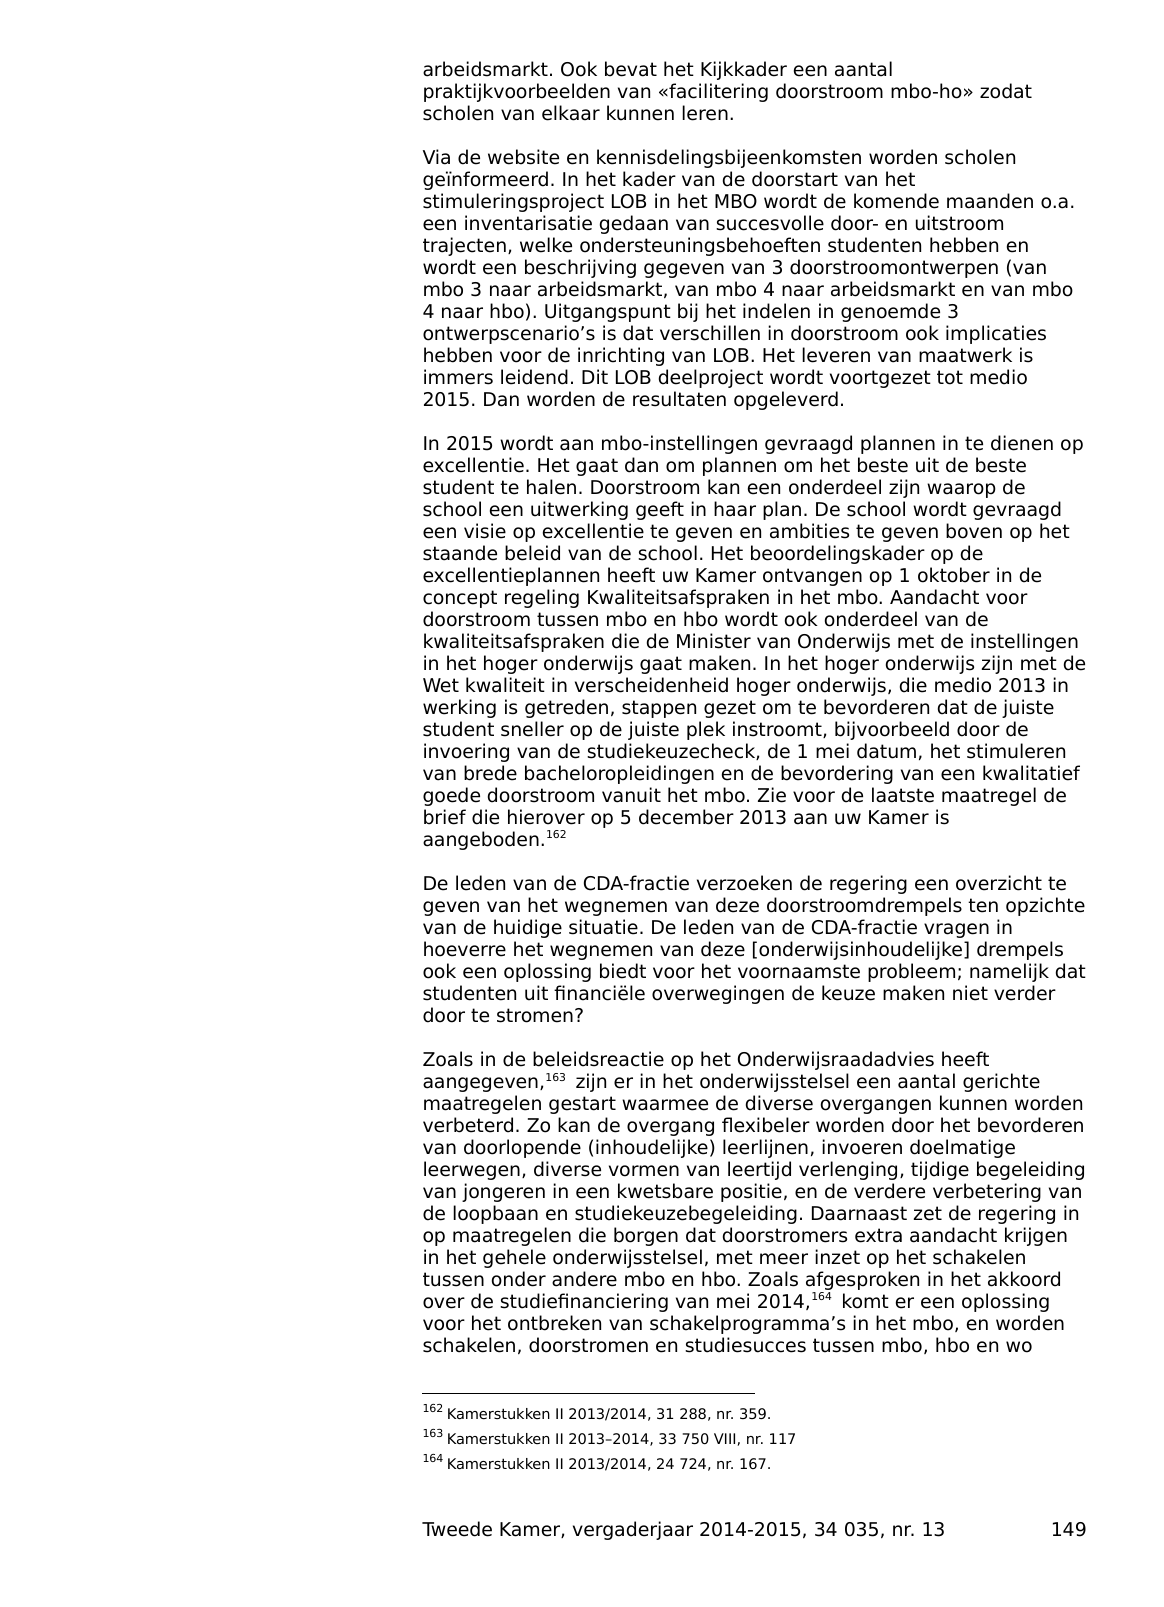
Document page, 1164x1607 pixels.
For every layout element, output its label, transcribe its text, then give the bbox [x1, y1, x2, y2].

text Kamerstukken II 2013/2014, 24 724, nr. 167. [422, 1452, 1087, 1474]
text Zoals in de beleidsreactie op het Onderwijsraadadvies heeft aangegeven, zijn er in het onderwijsstelsel een aantal gerichte maatregelen gestart waarmee de diverse overgangen kunnen worden verbeterd. Zo kan de overgang flexibeler worden door het bevorderen van doorlopende (inhoudelijke) leerlijnen, invoeren doelmatige leerwegen, diverse vormen van leertijd verlenging, tijdige begeleiding van jongeren in een kwetsbare positie, en de verdere verbetering van de loopbaan en studiekeuzebegeleiding. Daarnaast zet de regering in op maatregelen die borgen dat doorstromers extra aandacht krijgen in het gehele onderwijsstelsel, met meer inzet op het schakelen tussen onder andere mbo en hbo. Zoals afgesproken in het akkoord over de studiefinanciering van mei 2014, komt er een oplossing voor het ontbreken van schakelprogramma’s in het mbo, en worden schakelen, doorstromen en studiesucces tussen mbo, hbo en wo [422, 1049, 1087, 1357]
text Kamerstukken II 2013/2014, 31 288, nr. 359. [422, 1402, 1087, 1424]
text De leden van de CDA-fractie verzoeken de regering een overzicht te geven van het wegnemen van deze doorstroomdrempels ten opzichte van de huidige situatie. De leden van de CDA-fractie vragen in hoeverre het wegnemen van deze [onderwijsinhoudelijke] drempels ook een oplossing biedt voor het voornaamste probleem; namelijk dat studenten uit financiële overwegingen de keuze maken niet verder door te stromen? [422, 873, 1087, 1027]
text arbeidsmarkt. Ook bevat het Kijkkader een aantal praktijkvoorbeelden van «facilitering doorstroom mbo-ho» zodat scholen van elkaar kunnen leren. [422, 59, 1087, 125]
text Via de website en kennisdelingsbijeenkomsten worden scholen geïnformeerd. In het kader van de doorstart van het stimuleringsproject LOB in het MBO wordt de komende maanden o.a. een inventarisatie gedaan van succesvolle door- en uitstroom trajecten, welke ondersteuningsbehoeften studenten hebben en wordt een beschrijving gegeven van 3 doorstroomontwerpen (van mbo 3 naar arbeidsmarkt, van mbo 4 naar arbeidsmarkt en van mbo 4 naar hbo). Uitgangspunt bij het indelen in genoemde 3 ontwerpscenario’s is dat verschillen in doorstroom ook implicaties hebben voor de inrichting van LOB. Het leveren van maatwerk is immers leidend. Dit LOB deelproject wordt voortgezet tot medio 2015. Dan worden de resultaten opgeleverd. [422, 147, 1087, 411]
text In 2015 wordt aan mbo-instellingen gevraagd plannen in te dienen op excellentie. Het gaat dan om plannen om het beste uit de beste student te halen. Doorstroom kan een onderdeel zijn waarop de school een uitwerking geeft in haar plan. De school wordt gevraagd een visie op excellentie te geven en ambities te geven boven op het staande beleid van de school. Het beoordelingskader op de excellentieplannen heeft uw Kamer ontvangen op 1 oktober in de concept regeling Kwaliteitsafspraken in het mbo. Aandacht voor doorstroom tussen mbo en hbo wordt ook onderdeel van de kwaliteitsafspraken die de Minister van Onderwijs met de instellingen in het hoger onderwijs gaat maken. In het hoger onderwijs zijn met de Wet kwaliteit in verscheidenheid hoger onderwijs, die medio 2013 in werking is getreden, stappen gezet om te bevorderen dat de juiste student sneller op de juiste plek instroomt, bijvoorbeeld door de invoering van de studiekeuzecheck, de 1 mei datum, het stimuleren van brede bacheloropleidingen en de bevordering van een kwalitatief goede doorstroom vanuit het mbo. Zie voor de laatste maatregel de brief die hierover op 5 december 2013 aan uw Kamer is aangeboden. [422, 433, 1087, 851]
text Kamerstukken II 2013–2014, 33 750 VIII, nr. 117 [422, 1427, 1087, 1449]
